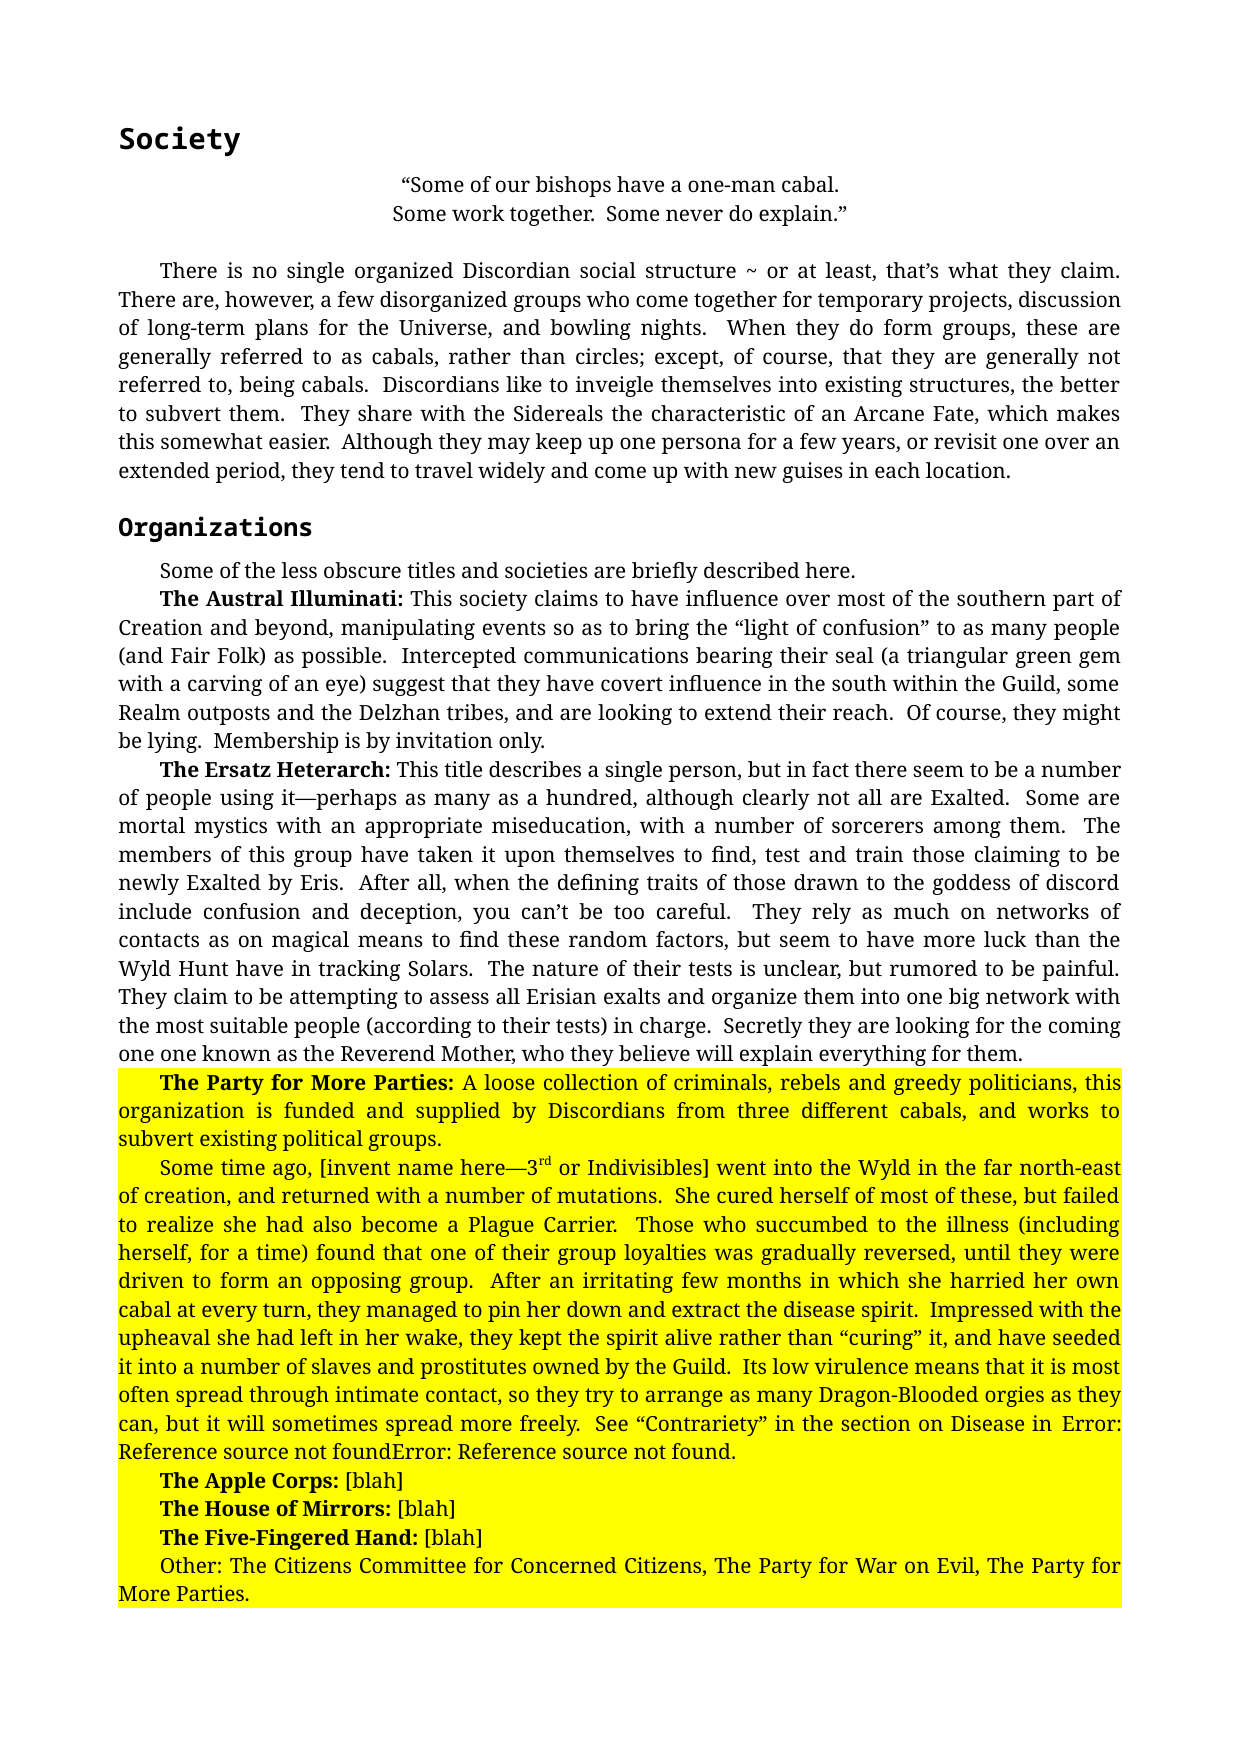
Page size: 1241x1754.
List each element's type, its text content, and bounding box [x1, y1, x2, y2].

text There is no single organized Discordian social structure ~ or at least, that’s what they claim. There are, however, a few disorganized groups who come together for temporary projects, discussion of long-term plans for the Universe, and bowling nights. When they do form groups, these are generally referred to as cabals, rather than circles; except, of course, that they are generally not referred to, being cabals. Discordians like to inveigle themselves into existing structures, the better to subvert them. They share with the Sidereals the characteristic of an Arcane Fate, which makes this somewhat easier. Although they may keep up one persona for a few years, or revisit one over an extended period, they tend to travel widely and come up with new guises in each location. [118, 257, 1122, 484]
text The Five-Fingered Hand: [blah] [118, 1523, 1122, 1551]
subtitle Society [118, 118, 1122, 158]
text Some of the less obscure titles and societies are briefly described here. [118, 556, 1122, 584]
text Other: The Citizens Committee for Concerned Citizens, The Party for War on Evil, The Party for More Parties. [118, 1551, 1122, 1608]
text The Apple Corps: [blah] [118, 1466, 1122, 1494]
text The Ersatz Heterarch: This title describes a single person, but in fact there seem to be a number of people using it—perhaps as many as a hundred, although clearly not all are Exalted. Some are mortal mystics with an appropriate miseducation, with a number of sorcerers among them. The members of this group have taken it upon themselves to find, test and train those claiming to be newly Exalted by Eris. After all, when the defining traits of those drawn to the goddess of discord include confusion and deception, you can’t be too careful. They rely as much on networks of contacts as on magical means to find these random factors, but seem to have more luck than the Wyld Hunt have in tracking Solars. The nature of their tests is unclear, but rumored to be painful. They claim to be attempting to assess all Erisian exalts and organize them into one big network with the most suitable people (according to their tests) in charge. Secretly they are looking for the coming one one known as the Reverend Mother, who they believe will explain everything for them. [118, 755, 1122, 1068]
text Some time ago, [invent name here—3rd or Indivisibles] went into the Wyld in the far north-east of creation, and returned with a number of mutations. She cured herself of most of these, but failed to realize she had also become a Plague Carrier. Those who succumbed to the illness (including herself, for a time) found that one of their group loyalties was gradually reversed, until they were driven to form an opposing group. After an irritating few months in which she harried her own cabal at every turn, they managed to pin her down and extract the disease spirit. Impressed with the upheaval she had left in her wake, they kept the spirit alive rather than “curing” it, and have seeded it into a number of slaves and prostitutes owned by the Guild. Its low virulence means that it is most often spread through intimate contact, so they try to arrange as many Dragon-Blooded orgies as they can, but it will sometimes spread more freely. See “Contrariety” in the section on Disease in Error: Reference source not foundError: Reference source not found. [118, 1153, 1122, 1466]
text The Austral Illuminati: This society claims to have influence over most of the southern part of Creation and beyond, manipulating events so as to bring the “light of confusion” to as many people (and Fair Folk) as possible. Intercepted communications bearing their seal (a triangular green gem with a carving of an eye) suggest that they have covert influence in the south within the Guild, some Realm outposts and the Delzhan tribes, and are looking to extend their reach. Of course, they might be lying. Membership is by invitation only. [118, 584, 1122, 755]
subtitle Organizations [118, 509, 1122, 543]
text The Party for More Parties: A loose collection of criminals, rebels and greedy politicians, this organization is funded and supplied by Discordians from three different cabals, and works to subvert existing political groups. [118, 1068, 1122, 1153]
text The House of Mirrors: [blah] [118, 1494, 1122, 1523]
text “Some of our bishops have a one-man cabal. Some work together. Some never do explain.” [118, 170, 1122, 227]
